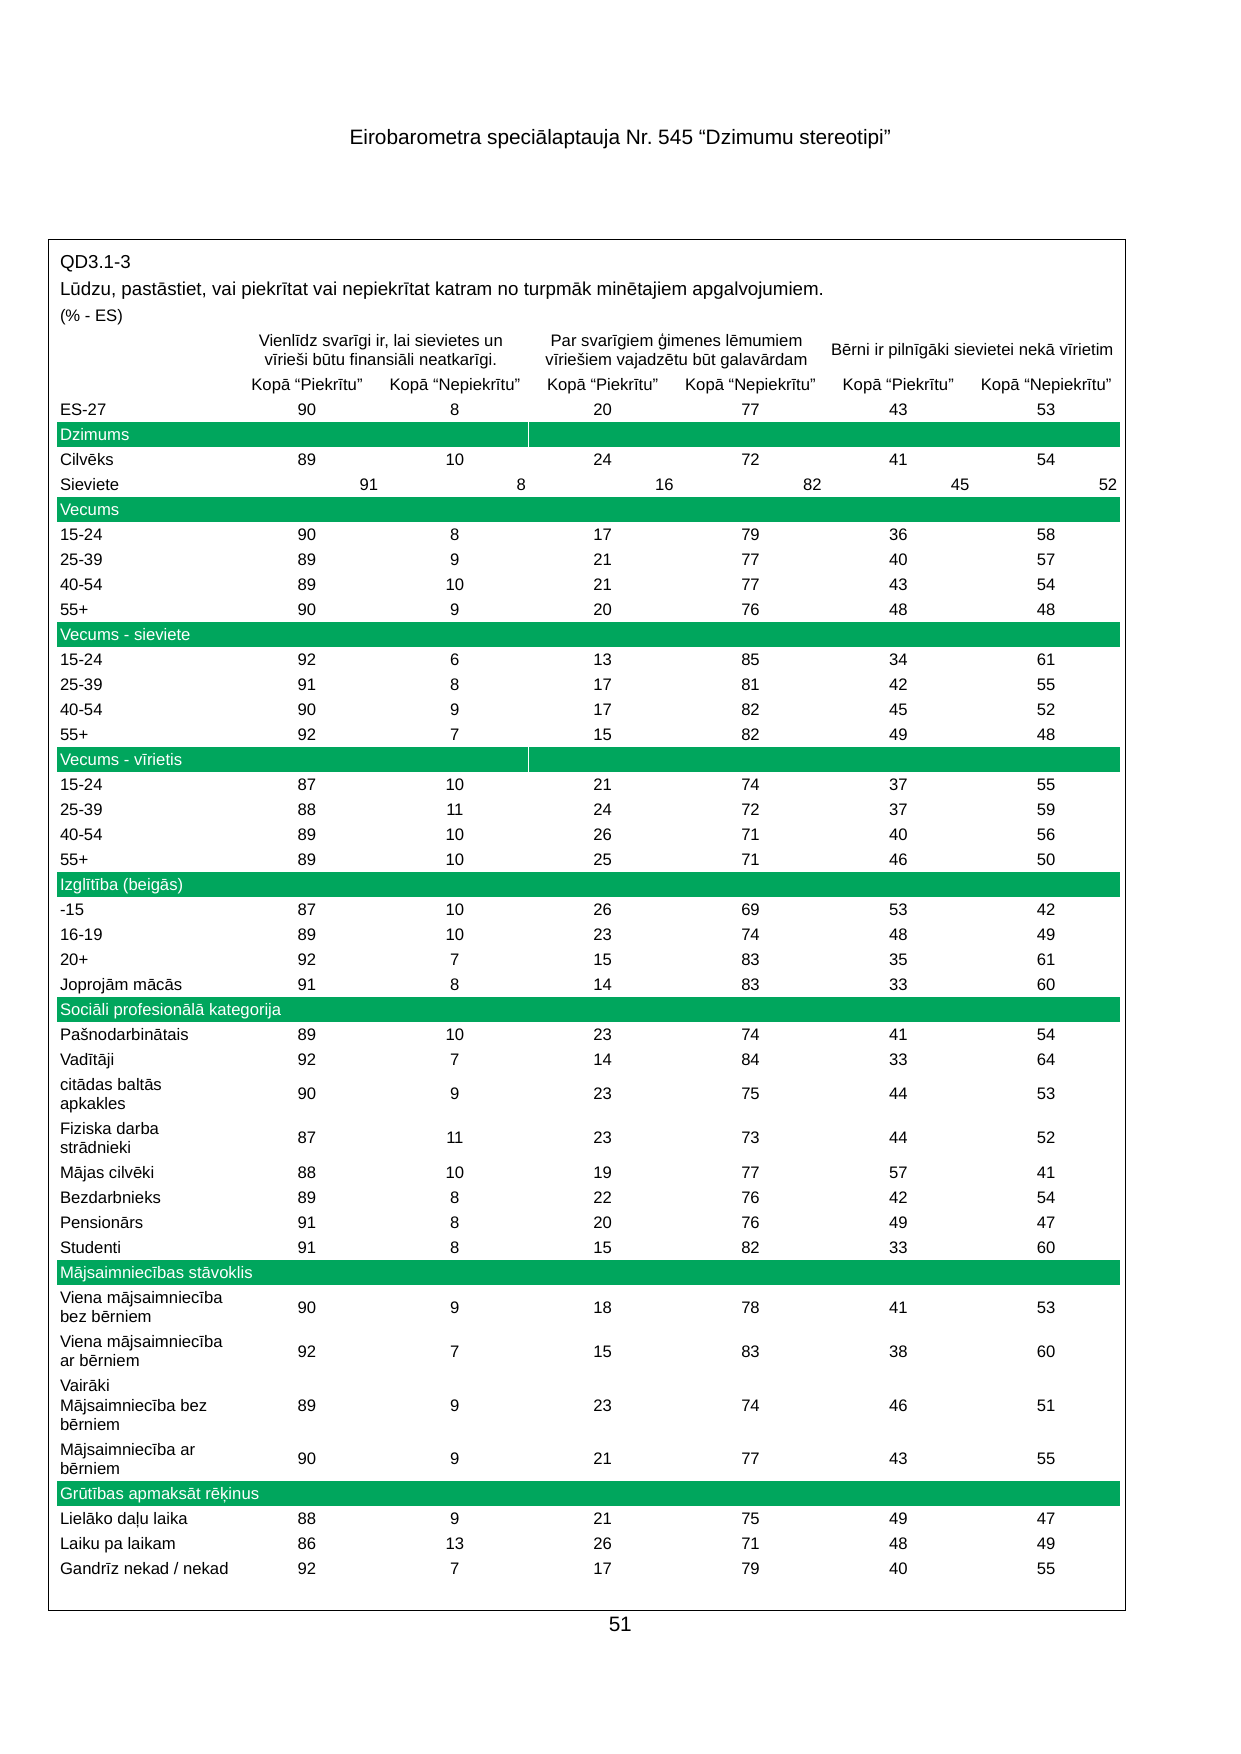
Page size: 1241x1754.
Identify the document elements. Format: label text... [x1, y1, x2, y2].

table_cell 55+ [57, 597, 233, 622]
table_cell 23 [529, 1373, 676, 1437]
table_cell 49 [972, 1531, 1120, 1556]
table_cell 10 [381, 897, 528, 922]
table_cell 92 [233, 1556, 381, 1581]
table_cell 21 [529, 547, 676, 572]
table_cell 44 [824, 1116, 972, 1160]
table_cell 55 [972, 672, 1120, 697]
table_cell 73 [676, 1116, 824, 1160]
table_cell 8 [381, 472, 528, 497]
table_cell 43 [824, 1437, 972, 1481]
table_cell 37 [824, 772, 972, 797]
table_cell 72 [676, 447, 824, 472]
table_cell 17 [529, 1556, 676, 1581]
table_cell 9 [381, 1373, 528, 1437]
table_cell 52 [972, 697, 1120, 722]
table_cell 69 [676, 897, 824, 922]
table_cell 83 [676, 947, 824, 972]
table_cell 87 [233, 897, 381, 922]
table_cell 40-54 [57, 822, 233, 847]
table_cell 8 [381, 1185, 528, 1210]
table_cell Kopā “Piekrītu” [529, 372, 676, 397]
table_cell 50 [972, 847, 1120, 872]
table_cell Kopā “Nepiekrītu” [972, 372, 1120, 397]
table_cell 9 [381, 1437, 528, 1481]
table_cell 23 [529, 1116, 676, 1160]
table_cell 71 [676, 822, 824, 847]
table_cell 90 [233, 397, 381, 422]
table_cell 36 [824, 522, 972, 547]
table_cell 72 [676, 797, 824, 822]
table_cell [381, 303, 528, 327]
table_cell 53 [824, 897, 972, 922]
table_cell [233, 747, 381, 772]
table_cell [824, 303, 972, 327]
table_cell 8 [381, 1210, 528, 1235]
table_cell 23 [529, 1022, 676, 1047]
table_cell 47 [972, 1506, 1120, 1531]
table_cell [381, 747, 528, 772]
table_cell 17 [529, 672, 676, 697]
table_cell [972, 622, 1120, 647]
table_cell 10 [381, 847, 528, 872]
table_cell 19 [529, 1160, 676, 1185]
table_cell 15-24 [57, 522, 233, 547]
table_cell 90 [233, 597, 381, 622]
table_cell 88 [233, 797, 381, 822]
table_cell [824, 747, 972, 772]
table_cell Cilvēks [57, 447, 233, 472]
table_cell 77 [676, 572, 824, 597]
table_cell [824, 422, 972, 447]
table_cell 10 [381, 1022, 528, 1047]
table_cell 60 [972, 1235, 1120, 1260]
table_cell 7 [381, 722, 528, 747]
table_cell 58 [972, 522, 1120, 547]
table_cell 79 [676, 522, 824, 547]
table_cell 41 [824, 447, 972, 472]
table_cell 55 [972, 1556, 1120, 1581]
table_cell 43 [824, 397, 972, 422]
table_cell Fiziska darba strādnieki [57, 1116, 233, 1160]
table_cell 45 [824, 697, 972, 722]
table_header [233, 248, 381, 275]
table_cell 41 [824, 1285, 972, 1329]
table_cell 48 [972, 597, 1120, 622]
table_cell 47 [972, 1210, 1120, 1235]
table_header [676, 248, 824, 275]
table_cell 53 [972, 1285, 1120, 1329]
table_cell 7 [381, 1329, 528, 1373]
table_cell 13 [529, 647, 676, 672]
table_cell 89 [233, 922, 381, 947]
table_cell 57 [972, 547, 1120, 572]
table_cell Viena mājsaimniecība ar bērniem [57, 1329, 233, 1373]
table_cell 84 [676, 1047, 824, 1072]
table_cell 46 [824, 847, 972, 872]
table_cell 87 [233, 772, 381, 797]
table_cell 82 [676, 722, 824, 747]
table_cell 25-39 [57, 672, 233, 697]
table_cell 91 [233, 1210, 381, 1235]
table_cell 89 [233, 447, 381, 472]
table_cell 24 [529, 797, 676, 822]
table_cell 74 [676, 772, 824, 797]
table_cell 83 [676, 1329, 824, 1373]
table_cell 82 [676, 472, 824, 497]
table_cell [972, 275, 1120, 302]
table_cell 20 [529, 397, 676, 422]
table_cell 91 [233, 1235, 381, 1260]
table_cell Vecums - sieviete [57, 622, 972, 647]
table_cell [529, 747, 676, 772]
table_cell 40-54 [57, 697, 233, 722]
table_cell 71 [676, 1531, 824, 1556]
table_cell 79 [676, 1556, 824, 1581]
table_cell 48 [824, 1531, 972, 1556]
table_cell 83 [676, 972, 824, 997]
table_cell 8 [381, 972, 528, 997]
table_cell 78 [676, 1285, 824, 1329]
table_cell 42 [972, 897, 1120, 922]
table_cell Vadītāji [57, 1047, 233, 1072]
table_cell Mājsaimniecības stāvoklis [57, 1260, 1120, 1285]
table_cell 25-39 [57, 547, 233, 572]
table_cell 91 [233, 972, 381, 997]
table_cell 89 [233, 1185, 381, 1210]
table_cell 7 [381, 1556, 528, 1581]
table_cell 9 [381, 697, 528, 722]
table_cell 15 [529, 722, 676, 747]
table_cell 41 [824, 1022, 972, 1047]
table_cell Kopā “Piekrītu” [824, 372, 972, 397]
table_cell 92 [233, 1329, 381, 1373]
table_cell 44 [824, 1072, 972, 1116]
table_cell [57, 328, 233, 372]
table_cell 40 [824, 1556, 972, 1581]
table_cell 91 [233, 472, 381, 497]
table_cell 74 [676, 922, 824, 947]
table_cell 75 [676, 1072, 824, 1116]
table_cell 8 [381, 397, 528, 422]
table_header [972, 248, 1120, 275]
table_cell [676, 747, 824, 772]
table_cell Vecums [57, 497, 1120, 522]
table_cell 87 [233, 1116, 381, 1160]
table_cell Joprojām mācās [57, 972, 233, 997]
table_cell 77 [676, 397, 824, 422]
table_cell Viena mājsaimniecība bez bērniem [57, 1285, 233, 1329]
table_cell 92 [233, 947, 381, 972]
table_cell 8 [381, 1235, 528, 1260]
table_cell 54 [972, 1185, 1120, 1210]
table_cell 7 [381, 947, 528, 972]
table_cell 89 [233, 1022, 381, 1047]
table_cell 20 [529, 1210, 676, 1235]
table_cell 64 [972, 1047, 1120, 1072]
table_header [824, 248, 972, 275]
table_cell 41 [972, 1160, 1120, 1185]
table_cell 90 [233, 1285, 381, 1329]
table_cell 37 [824, 797, 972, 822]
table_cell [529, 303, 676, 327]
table_cell 14 [529, 1047, 676, 1072]
table_cell 38 [824, 1329, 972, 1373]
table_cell 90 [233, 1437, 381, 1481]
table_cell 9 [381, 547, 528, 572]
table_cell 92 [233, 1047, 381, 1072]
table_cell 89 [233, 822, 381, 847]
table_cell 33 [824, 1235, 972, 1260]
table_cell 20 [529, 597, 676, 622]
table_cell citādas baltās apkakles [57, 1072, 233, 1116]
table_cell 40 [824, 822, 972, 847]
table_cell 76 [676, 597, 824, 622]
table_cell Izglītība (beigās) [57, 872, 1120, 897]
table_cell 11 [381, 797, 528, 822]
table_cell 59 [972, 797, 1120, 822]
table_cell 21 [529, 572, 676, 597]
table_cell Studenti [57, 1235, 233, 1260]
table_cell 89 [233, 847, 381, 872]
table_cell 42 [824, 1185, 972, 1210]
table_cell 55+ [57, 847, 233, 872]
table_cell 74 [676, 1022, 824, 1047]
table_cell [381, 422, 528, 447]
table_cell 33 [824, 1047, 972, 1072]
table_cell 54 [972, 447, 1120, 472]
table_cell 91 [233, 672, 381, 697]
table_cell 76 [676, 1210, 824, 1235]
table_cell 15 [529, 1329, 676, 1373]
table_cell [972, 997, 1120, 1022]
table_cell 15-24 [57, 772, 233, 797]
table_cell 77 [676, 1437, 824, 1481]
table_cell -15 [57, 897, 233, 922]
table_cell 8 [381, 522, 528, 547]
table_cell 81 [676, 672, 824, 697]
table_cell 49 [824, 722, 972, 747]
table_cell 89 [233, 547, 381, 572]
table_cell 56 [972, 822, 1120, 847]
table_cell 71 [676, 847, 824, 872]
table_cell 21 [529, 1506, 676, 1531]
table_cell 57 [824, 1160, 972, 1185]
table_cell [233, 422, 381, 447]
table_cell 54 [972, 572, 1120, 597]
table_cell Lūdzu, pastāstiet, vai piekrītat vai nepiekrītat katram no turpmāk minētajiem apgalvojumiem. [57, 275, 972, 302]
table_cell 26 [529, 1531, 676, 1556]
table_cell 10 [381, 447, 528, 472]
table_cell 49 [972, 922, 1120, 947]
table_cell [676, 422, 824, 447]
table_cell 34 [824, 647, 972, 672]
table_cell 17 [529, 697, 676, 722]
table_cell Lielāko daļu laika [57, 1506, 233, 1531]
table_cell Dzimums [57, 422, 233, 447]
table_cell 55 [972, 772, 1120, 797]
table_cell 17 [529, 522, 676, 547]
table_cell 7 [381, 1047, 528, 1072]
table_cell [233, 303, 381, 327]
table_cell Kopā “Piekrītu” [233, 372, 381, 397]
table_cell 35 [824, 947, 972, 972]
table_cell 25 [529, 847, 676, 872]
table_cell 75 [676, 1506, 824, 1531]
table_cell 16 [529, 472, 676, 497]
table_cell 89 [233, 572, 381, 597]
table_cell 33 [824, 972, 972, 997]
table_cell 92 [233, 647, 381, 672]
table_cell [972, 422, 1120, 447]
table_cell 77 [676, 1160, 824, 1185]
table_cell 52 [972, 472, 1120, 497]
table_cell 9 [381, 1285, 528, 1329]
table_header [529, 248, 676, 275]
table_cell 40-54 [57, 572, 233, 597]
table_cell 18 [529, 1285, 676, 1329]
table_cell 9 [381, 1506, 528, 1531]
table_cell Vairāki Mājsaimniecība bez bērniem [57, 1373, 233, 1437]
table_cell 51 [972, 1373, 1120, 1437]
table_cell 23 [529, 922, 676, 947]
table_cell 61 [972, 647, 1120, 672]
table_cell 21 [529, 1437, 676, 1481]
table_cell 21 [529, 772, 676, 797]
table_cell Vienlīdz svarīgi ir, lai sievietes un vīrieši būtu finansiāli neatkarīgi. [233, 328, 528, 372]
table_cell Bērni ir pilnīgāki sievietei nekā vīrietim [824, 328, 1120, 372]
table_cell 9 [381, 1072, 528, 1116]
table_cell 90 [233, 522, 381, 547]
table_cell 52 [972, 1116, 1120, 1160]
table_cell Vecums - vīrietis [57, 747, 233, 772]
table_cell 90 [233, 1072, 381, 1116]
table_cell 48 [824, 922, 972, 947]
table_cell 88 [233, 1160, 381, 1185]
table_cell 61 [972, 947, 1120, 972]
table_cell 15 [529, 947, 676, 972]
table_cell 55+ [57, 722, 233, 747]
table_cell ES-27 [57, 397, 233, 422]
table_cell Mājas cilvēki [57, 1160, 233, 1185]
table_cell 8 [381, 672, 528, 697]
table_cell 53 [972, 1072, 1120, 1116]
table_cell 14 [529, 972, 676, 997]
table_cell 49 [824, 1210, 972, 1235]
table_cell 82 [676, 1235, 824, 1260]
table_cell 25-39 [57, 797, 233, 822]
table_cell Grūtības apmaksāt rēķinus [57, 1481, 1120, 1506]
table_cell 13 [381, 1531, 528, 1556]
table_cell 15-24 [57, 647, 233, 672]
table_cell 76 [676, 1185, 824, 1210]
table_cell Laiku pa laikam [57, 1531, 233, 1556]
table_cell 24 [529, 447, 676, 472]
table_cell 6 [381, 647, 528, 672]
table_cell [676, 303, 824, 327]
table_cell 40 [824, 547, 972, 572]
table_cell 15 [529, 1235, 676, 1260]
table_cell Kopā “Nepiekrītu” [381, 372, 528, 397]
table_cell 10 [381, 1160, 528, 1185]
table_cell [972, 303, 1120, 327]
table_cell 90 [233, 697, 381, 722]
table_cell Gandrīz nekad / nekad [57, 1556, 233, 1581]
table_cell Bezdarbnieks [57, 1185, 233, 1210]
table_cell [529, 422, 676, 447]
table_cell 74 [676, 1373, 824, 1437]
table_cell [972, 747, 1120, 772]
table_cell Sieviete [57, 472, 233, 497]
table_cell 77 [676, 547, 824, 572]
table_cell 16-19 [57, 922, 233, 947]
table_cell 20+ [57, 947, 233, 972]
table_cell Pensionārs [57, 1210, 233, 1235]
table_cell 23 [529, 1072, 676, 1116]
table_cell 10 [381, 572, 528, 597]
table_cell 85 [676, 647, 824, 672]
table_cell [57, 372, 233, 397]
table_header QD3.1-3 [57, 248, 233, 275]
table_cell Kopā “Nepiekrītu” [676, 372, 824, 397]
table_cell 88 [233, 1506, 381, 1531]
table_cell 22 [529, 1185, 676, 1210]
table_cell 53 [972, 397, 1120, 422]
table_cell 48 [972, 722, 1120, 747]
table_header [381, 248, 528, 275]
table_cell 43 [824, 572, 972, 597]
table_cell 11 [381, 1116, 528, 1160]
table_cell 86 [233, 1531, 381, 1556]
table_cell 89 [233, 1373, 381, 1437]
table_cell 55 [972, 1437, 1120, 1481]
table_cell 46 [824, 1373, 972, 1437]
table_cell 10 [381, 922, 528, 947]
table_cell 10 [381, 772, 528, 797]
table_cell Par svarīgiem ģimenes lēmumiem vīriešiem vajadzētu būt galavārdam [529, 328, 824, 372]
table_cell 10 [381, 822, 528, 847]
table_cell 60 [972, 1329, 1120, 1373]
table_cell 49 [824, 1506, 972, 1531]
table_cell 9 [381, 597, 528, 622]
table_cell 92 [233, 722, 381, 747]
table_cell 54 [972, 1022, 1120, 1047]
table_cell 60 [972, 972, 1120, 997]
table_cell (% - ES) [57, 303, 233, 327]
table_cell 26 [529, 822, 676, 847]
table_cell 26 [529, 897, 676, 922]
table_cell 42 [824, 672, 972, 697]
table_cell 82 [676, 697, 824, 722]
table_cell Sociāli profesionālā kategorija [57, 997, 972, 1022]
table_cell Mājsaimniecība ar bērniem [57, 1437, 233, 1481]
table_cell 48 [824, 597, 972, 622]
table_cell 45 [824, 472, 972, 497]
table_cell Pašnodarbinātais [57, 1022, 233, 1047]
